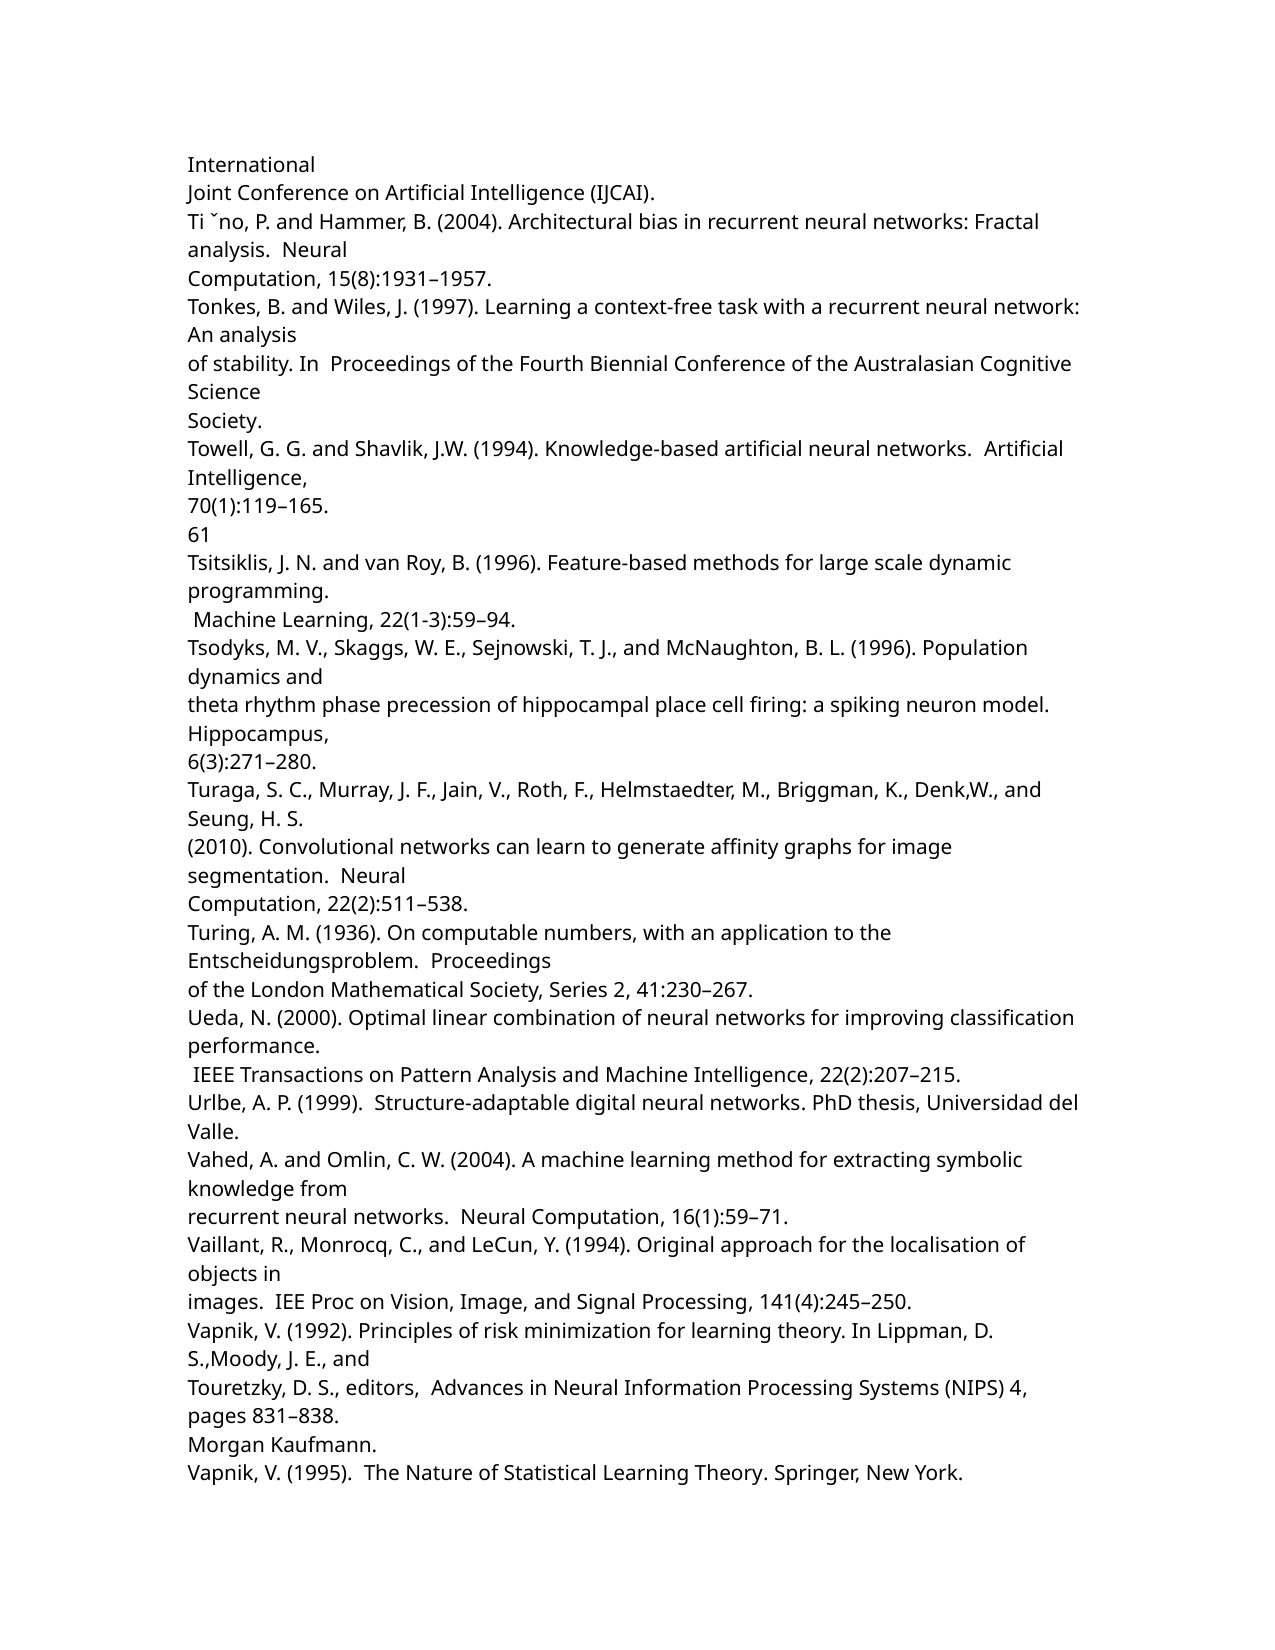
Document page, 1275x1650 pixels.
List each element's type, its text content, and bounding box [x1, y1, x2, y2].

text images. IEE Proc on Vision, Image, and Signal Processing, 141(4):245–250. [187, 1287, 1087, 1316]
text 61 [187, 520, 1087, 548]
text IEEE Transactions on Pattern Analysis and Machine Intelligence, 22(2):207–215. [187, 1060, 1087, 1088]
text Turaga, S. C., Murray, J. F., Jain, V., Roth, F., Helmstaedter, M., Briggman, K., Denk,W., and Seung, H. S. [187, 776, 1087, 832]
text Vapnik, V. (1992). Principles of risk minimization for learning theory. In Lippman, D. S.,Moody, J. E., and [187, 1316, 1087, 1373]
text of the London Mathematical Society, Series 2, 41:230–267. [187, 975, 1087, 1003]
text Vapnik, V. (1995). The Nature of Statistical Learning Theory. Springer, New York. [187, 1458, 1087, 1487]
text recurrent neural networks. Neural Computation, 16(1):59–71. [187, 1202, 1087, 1231]
text of stability. In Proceedings of the Fourth Biennial Conference of the Australasian Cognitive Science [187, 349, 1087, 406]
text Society. [187, 406, 1087, 434]
text International [187, 150, 1087, 178]
text Tonkes, B. and Wiles, J. (1997). Learning a context-free task with a recurrent neural network: An analysis [187, 292, 1087, 349]
text Turing, A. M. (1936). On computable numbers, with an application to the Entscheidungsproblem. Proceedings [187, 918, 1087, 975]
text Tsitsiklis, J. N. and van Roy, B. (1996). Feature-based methods for large scale dynamic programming. [187, 548, 1087, 605]
text Ti ˇno, P. and Hammer, B. (2004). Architectural bias in recurrent neural networks: Fractal analysis. Neural [187, 207, 1087, 264]
text Computation, 15(8):1931–1957. [187, 264, 1087, 292]
text Vaillant, R., Monrocq, C., and LeCun, Y. (1994). Original approach for the localisation of objects in [187, 1231, 1087, 1287]
text Ueda, N. (2000). Optimal linear combination of neural networks for improving classification performance. [187, 1003, 1087, 1060]
text 6(3):271–280. [187, 747, 1087, 776]
text Computation, 22(2):511–538. [187, 889, 1087, 918]
text Urlbe, A. P. (1999). Structure-adaptable digital neural networks. PhD thesis, Universidad del Valle. [187, 1088, 1087, 1145]
text theta rhythm phase precession of hippocampal place cell firing: a spiking neuron model. Hippocampus, [187, 690, 1087, 747]
text Machine Learning, 22(1-3):59–94. [187, 605, 1087, 633]
text Tsodyks, M. V., Skaggs, W. E., Sejnowski, T. J., and McNaughton, B. L. (1996). Population dynamics and [187, 633, 1087, 690]
text Towell, G. G. and Shavlik, J.W. (1994). Knowledge-based artificial neural networks. Artificial Intelligence, [187, 434, 1087, 491]
text 70(1):119–165. [187, 491, 1087, 520]
text Joint Conference on Artificial Intelligence (IJCAI). [187, 178, 1087, 207]
text Vahed, A. and Omlin, C. W. (2004). A machine learning method for extracting symbolic knowledge from [187, 1145, 1087, 1202]
text (2010). Convolutional networks can learn to generate affinity graphs for image segmentation. Neural [187, 832, 1087, 889]
text Morgan Kaufmann. [187, 1430, 1087, 1458]
text Touretzky, D. S., editors, Advances in Neural Information Processing Systems (NIPS) 4, pages 831–838. [187, 1373, 1087, 1430]
